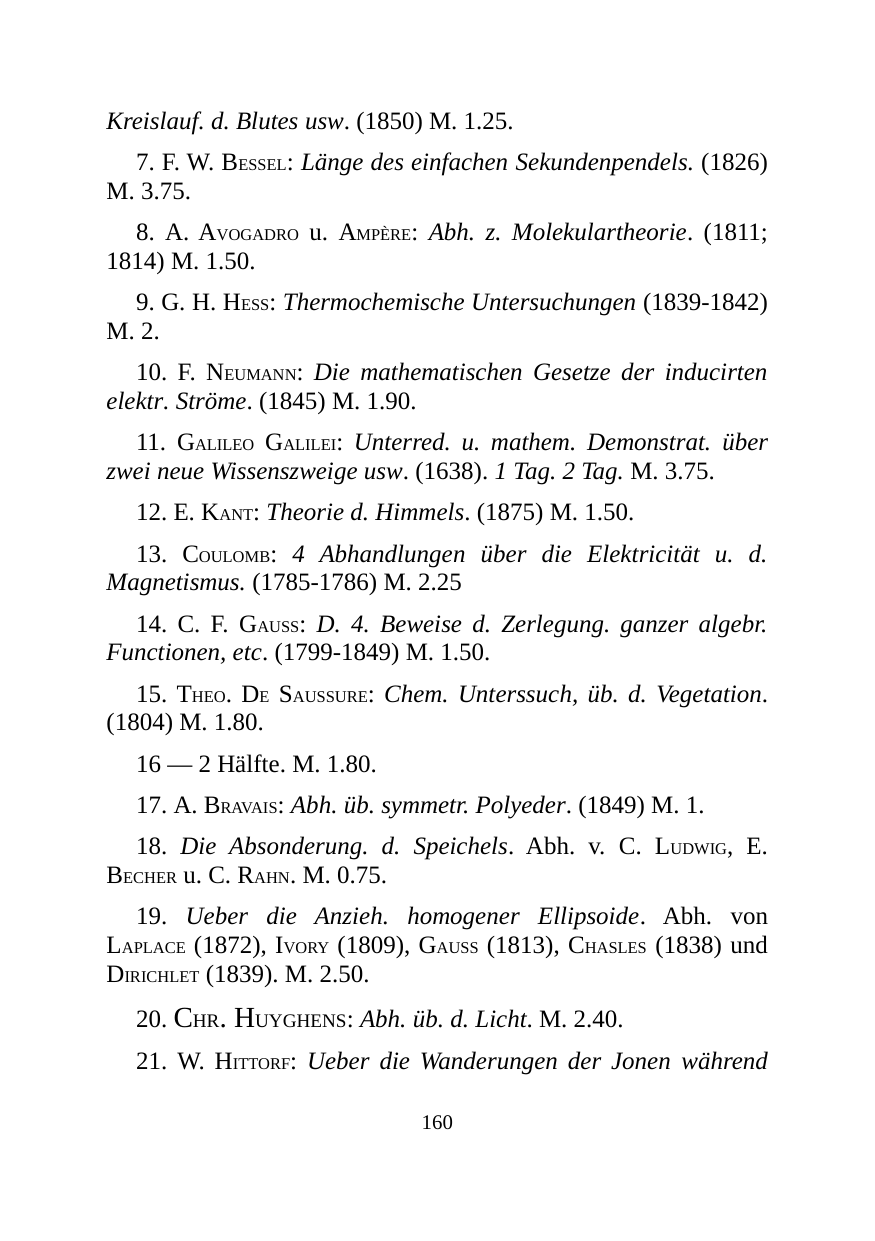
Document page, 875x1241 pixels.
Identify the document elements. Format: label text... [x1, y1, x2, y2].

text 10. F. Neumann: Die mathematischen Gesetze der inducirten elektr. Ströme. (1845) M. 1.90. [106, 357, 768, 415]
text 16 — 2 Hälfte. M. 1.80. [106, 749, 768, 777]
text 18. Die Absonderung. d. Speichels. Abh. v. C. Ludwig, E. Becher u. C. Rahn. M. 0.75. [106, 831, 768, 889]
text 9. G. H. Hess: Thermochemische Untersuchungen (1839-1842) M. 2. [106, 287, 768, 345]
text 14. C. F. Gauss: D. 4. Beweise d. Zerlegung. ganzer algebr. Functionen, etc. (1799-1849) M. 1.50. [106, 609, 768, 666]
text 7. F. W. Bessel: Länge des einfachen Sekundenpendels. (1826) M. 3.75. [106, 147, 768, 205]
text 21. W. Hittorf: Ueber die Wanderungen der Jonen während [106, 1046, 768, 1075]
text 15. Theo. De Saussure: Chem. Unterssuch, üb. d. Vegetation. (1804) M. 1.80. [106, 679, 768, 736]
text 11. Galileo Galilei: Unterred. u. mathem. Demonstrat. über zwei neue Wissenszweige usw. (1638). 1 Tag. 2 Tag. M. 3.75. [106, 427, 768, 485]
text 17. A. Bravais: Abh. üb. symmetr. Polyeder. (1849) M. 1. [106, 790, 768, 819]
text 13. Coulomb: 4 Abhandlungen über die Elektricität u. d. Magnetismus. (1785-1786) M. 2.25 [106, 539, 768, 596]
text 20. Chr. Huyghens: Abh. üb. d. Licht. M. 2.40. [106, 1000, 768, 1033]
text 12. E. Kant: Theorie d. Himmels. (1875) M. 1.50. [106, 497, 768, 526]
text 19. Ueber die Anzieh. homogener Ellipsoide. Abh. von Laplace (1872), Ivory (1809), Gauss (1813), Chasles (1838) und Dirichlet (1839). M. 2.50. [106, 901, 768, 987]
text Kreislauf. d. Blutes usw. (1850) M. 1.25. [106, 106, 768, 135]
text 8. A. Avogadro u. Ampère: Abh. z. Molekulartheorie. (1811; 1814) M. 1.50. [106, 217, 768, 275]
